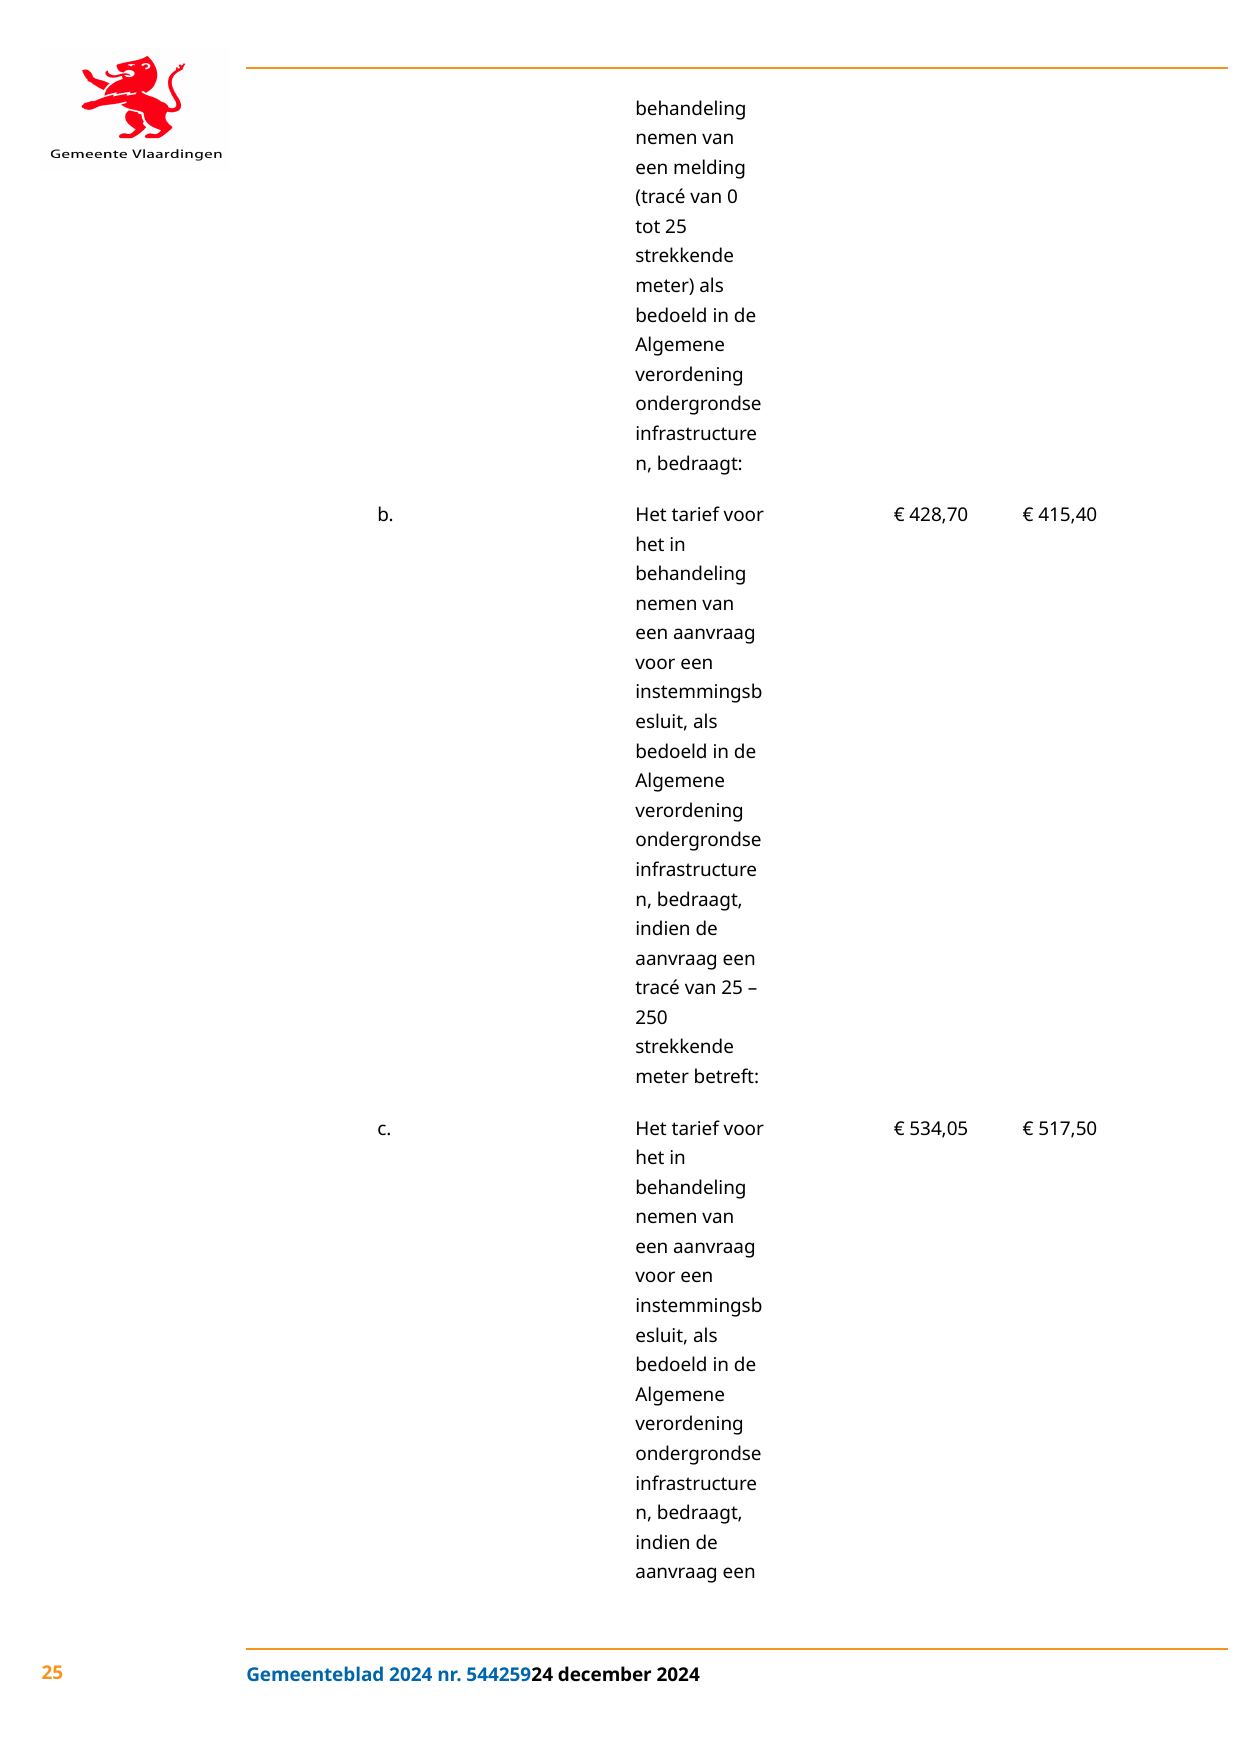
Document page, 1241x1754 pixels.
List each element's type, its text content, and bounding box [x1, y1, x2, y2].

table_cell [1023, 476, 1152, 501]
table_cell [248, 501, 377, 1089]
table_cell [764, 501, 893, 1089]
table_cell [894, 95, 1022, 476]
table_cell [506, 95, 635, 476]
table_cell [506, 1089, 635, 1115]
table_cell [635, 1089, 764, 1115]
table_cell [764, 1115, 893, 1584]
table_cell [248, 1089, 377, 1115]
table_cell Het tarief voor het in behandeling nemen van een aanvraag voor een instemmingsbesluit, als bedoeld in de Algemene verordening ondergrondse infrastructuren, bedraagt, indien de aanvraag een [635, 1115, 764, 1584]
table_cell [894, 1089, 1022, 1115]
picture [41, 47, 231, 172]
table_cell € 517,50 [1023, 1115, 1152, 1584]
table_cell [248, 476, 377, 501]
table_cell [764, 476, 893, 501]
table_cell € 534,05 [894, 1115, 1022, 1584]
table_cell [764, 1089, 893, 1115]
table_cell [764, 95, 893, 476]
table_cell [248, 95, 377, 476]
table_cell [1023, 1089, 1152, 1115]
table_cell [506, 501, 635, 1089]
table_cell behandeling nemen van een melding (tracé van 0 tot 25 strekkende meter) als bedoeld in de Algemene verordening ondergrondse infrastructuren, bedraagt: [635, 95, 764, 476]
table_cell c. [377, 1115, 506, 1584]
table_cell b. [377, 501, 506, 1089]
table_cell [894, 476, 1022, 501]
table_cell Het tarief voor het in behandeling nemen van een aanvraag voor een instemmingsbesluit, als bedoeld in de Algemene verordening ondergrondse infrastructuren, bedraagt, indien de aanvraag een tracé van 25 – 250 strekkende meter betreft: [635, 501, 764, 1089]
table_cell [506, 1115, 635, 1584]
table_cell [635, 476, 764, 501]
table_cell € 428,70 [894, 501, 1022, 1089]
table_cell [377, 95, 506, 476]
table_cell € 415,40 [1023, 501, 1152, 1089]
table_cell [377, 476, 506, 501]
table_cell [248, 1115, 377, 1584]
table_cell [377, 1089, 506, 1115]
table_cell [1023, 95, 1152, 476]
table_cell [506, 476, 635, 501]
